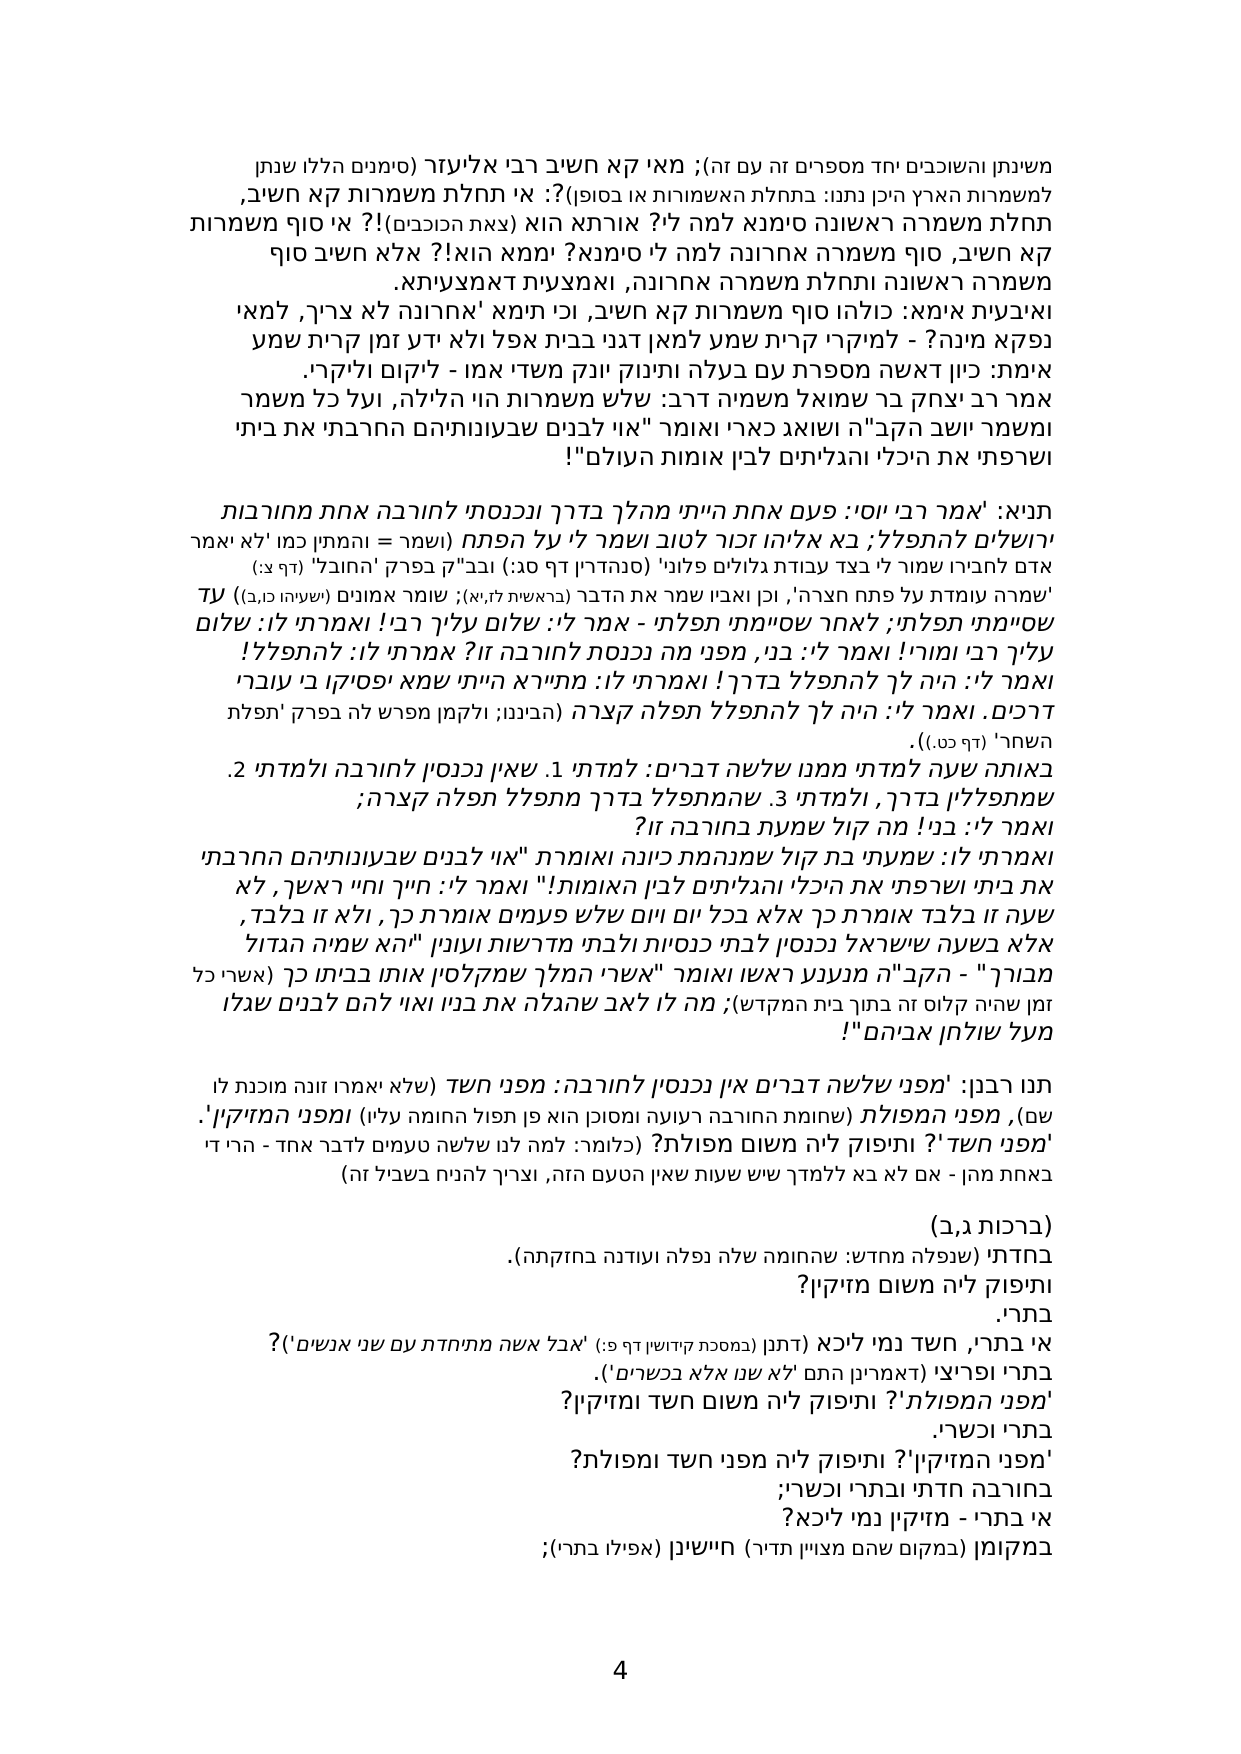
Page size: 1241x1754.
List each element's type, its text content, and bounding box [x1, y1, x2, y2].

text במקומן (במקום שהם מצויין תדיר) חיישינן (אפילו בתרי); [187, 1532, 1053, 1561]
text ואמרתי לו: שמעתי בת קול שמנהמת כיונה ואומרת "אוי לבנים שבעונותיהם החרבתי את ביתי ושרפתי את היכלי והגליתים לבין האומות!" ואמר לי: חייך וחיי ראשך, לא שעה זו בלבד אומרת כך אלא בכל יום ויום שלש פעמים אומרת כך, ולא זו בלבד, אלא בשעה שישראל נכנסין לבתי כנסיות ולבתי מדרשות ועונין "יהא שמיה הגדול מבורך" - הקב"ה מנענע ראשו ואומר "אשרי המלך שמקלסין אותו בביתו כך (אשרי כל זמן שהיה קלוס זה בתוך בית המקדש); מה לו לאב שהגלה את בניו ואוי להם לבנים שגלו מעל שולחן אביהם"! [187, 842, 1053, 1047]
text אי בתרי - מזיקין נמי ליכא? [187, 1503, 1053, 1532]
text (ברכות ג,ב) [187, 1211, 1053, 1241]
text 'מפני המפולת'? ותיפוק ליה משום חשד ומזיקין? [187, 1386, 1053, 1416]
text ותיפוק ליה משום מזיקין? [187, 1270, 1053, 1299]
text תניא: 'אמר רבי יוסי: פעם אחת הייתי מהלך בדרך ונכנסתי לחורבה אחת מחורבות ירושלים להתפלל; בא אליהו זכור לטוב ושמר לי על הפתח (ושמר = והמתין כמו 'לא יאמר אדם לחבירו שמור לי בצד עבודת גלולים פלוני' (סנהדרין דף סג:) ובב"ק בפרק 'החובל' (דף צ:) 'שמרה עומדת על פתח חצרה', וכן ואביו שמר את הדבר (בראשית לז,יא); שומר אמונים (ישעיהו כו,ב)) עד שסיימתי תפלתי; לאחר שסיימתי תפלתי - אמר לי: שלום עליך רבי! ואמרתי לו: שלום עליך רבי ומורי! ואמר לי: בני, מפני מה נכנסת לחורבה זו? אמרתי לו: להתפלל! ואמר לי: היה לך להתפלל בדרך! ואמרתי לו: מתיירא הייתי שמא יפסיקו בי עוברי דרכים. ואמר לי: היה לך להתפלל תפלה קצרה (הביננו; ולקמן מפרש לה בפרק 'תפלת השחר' (דף כט.)). [187, 496, 1053, 754]
text בתרי. [187, 1299, 1053, 1328]
text 'מפני המזיקין'? ותיפוק ליה מפני חשד ומפולת? [187, 1445, 1053, 1474]
text בחורבה חדתי ובתרי וכשרי; [187, 1474, 1053, 1503]
text באותה שעה למדתי ממנו שלשה דברים: למדתי 1. שאין נכנסין לחורבה ולמדתי 2. שמתפללין בדרך, ולמדתי 3. שהמתפלל בדרך מתפלל תפלה קצרה; [187, 754, 1053, 813]
text ואמר לי: בני! מה קול שמעת בחורבה זו? [187, 813, 1053, 842]
text אי בתרי, חשד נמי ליכא (דתנן (במסכת קידושין דף פ:) 'אבל אשה מתיחדת עם שני אנשים')? [187, 1328, 1053, 1357]
text משינתן והשוכבים יחד מספרים זה עם זה); מאי קא חשיב רבי אליעזר (סימנים הללו שנתן למשמרות הארץ היכן נתנו: בתחלת האשמורות או בסופן)?: אי תחלת משמרות קא חשיב, תחלת משמרה ראשונה סימנא למה לי? אורתא הוא (צאת הכוכבים)!? אי סוף משמרות קא חשיב, סוף משמרה אחרונה למה לי סימנא? יממא הוא!? אלא חשיב סוף משמרה ראשונה ותחלת משמרה אחרונה, ואמצעית דאמצעיתא. [187, 150, 1053, 296]
text 'מפני חשד'? ותיפוק ליה משום מפולת? (כלומר: למה לנו שלשה טעמים לדבר אחד - הרי די באחת מהן - אם לא בא ללמדך שיש שעות שאין הטעם הזה, וצריך להניח בשביל זה) [187, 1129, 1053, 1187]
text ואיבעית אימא: כולהו סוף משמרות קא חשיב, וכי תימא 'אחרונה לא צריך, למאי נפקא מינה? - למיקרי קרית שמע למאן דגני בבית אפל ולא ידע זמן קרית שמע אימת: כיון דאשה מספרת עם בעלה ותינוק יונק משדי אמו - ליקום וליקרי. [187, 296, 1053, 384]
text בתרי וכשרי. [187, 1416, 1053, 1445]
text בתרי ופריצי (דאמרינן התם 'לא שנו אלא בכשרים'). [187, 1357, 1053, 1386]
text תנו רבנן: 'מפני שלשה דברים אין נכנסין לחורבה: מפני חשד (שלא יאמרו זונה מוכנת לו שם), מפני המפולת (שחומת החורבה רעועה ומסוכן הוא פן תפול החומה עליו) ומפני המזיקין'. [187, 1071, 1053, 1129]
text בחדתי (שנפלה מחדש: שהחומה שלה נפלה ועודנה בחזקתה). [187, 1241, 1053, 1270]
text אמר רב יצחק בר שמואל משמיה דרב: שלש משמרות הוי הלילה, ועל כל משמר ומשמר יושב הקב"ה ושואג כארי ואומר "אוי לבנים שבעונותיהם החרבתי את ביתי ושרפתי את היכלי והגליתים לבין אומות העולם"! [187, 384, 1053, 472]
